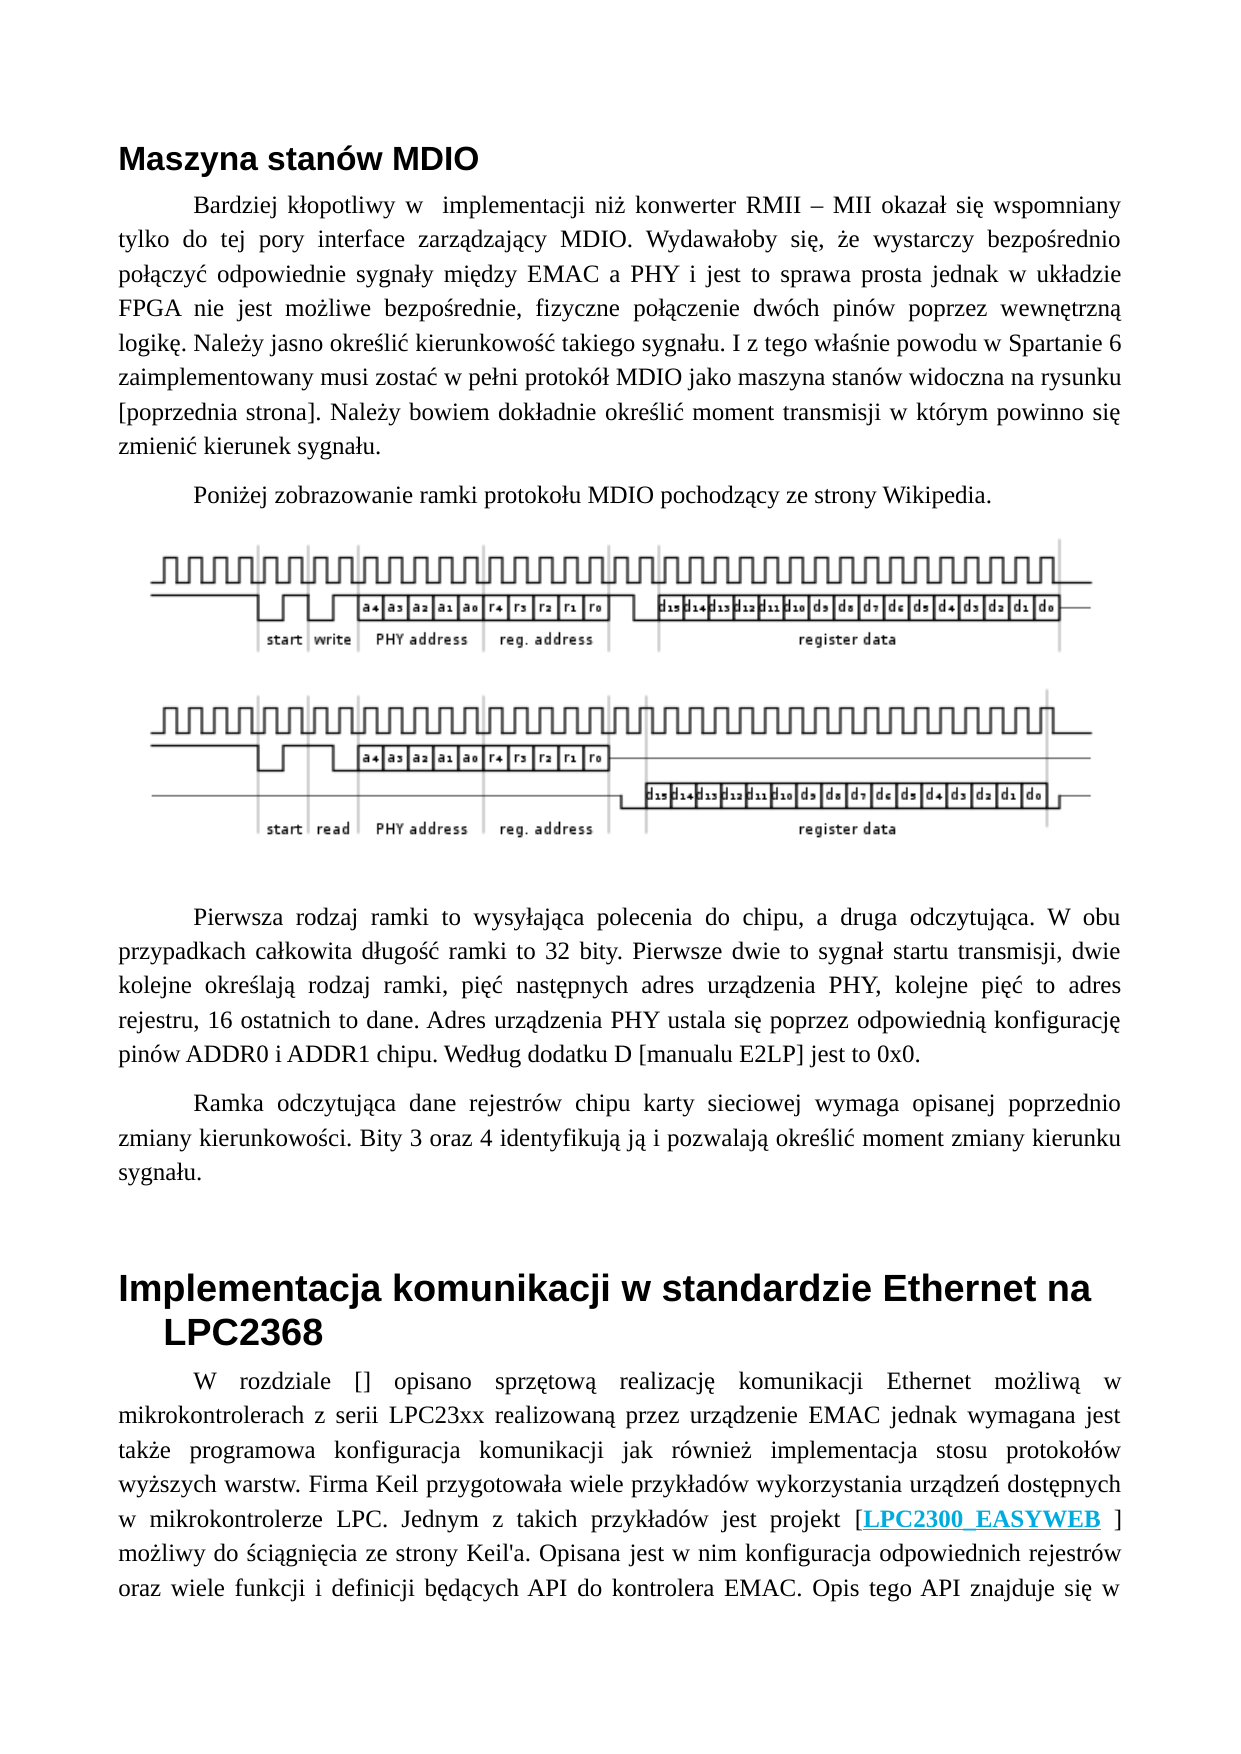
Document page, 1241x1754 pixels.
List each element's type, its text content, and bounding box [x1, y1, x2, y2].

text Bardziej kłopotliwy w implementacji niż konwerter RMII – MII okazał się wspomniany tylko do tej pory interface zarządzający MDIO. Wydawałoby się, że wystarczy bezpośrednio połączyć odpowiednie sygnały między EMAC a PHY i jest to sprawa prosta jednak w układzie FPGA nie jest możliwe bezpośrednie, fizyczne połączenie dwóch pinów poprzez wewnętrzną logikę. Należy jasno określić kierunkowość takiego sygnału. I z tego właśnie powodu w Spartanie 6 zaimplementowany musi zostać w pełni protokół MDIO jako maszyna stanów widoczna na rysunku [poprzednia strona]. Należy bowiem dokładnie określić moment transmisji w którym powinno się zmienić kierunek sygnału. [118, 190, 1122, 460]
subtitle Maszyna stanów MDIO [118, 139, 1122, 178]
subtitle Implementacja komunikacji w standardzie Ethernet na LPC2368 [118, 1266, 1122, 1353]
text Ramka odczytująca dane rejestrów chipu karty sieciowej wymaga opisanej poprzednio zmiany kierunkowości. Bity 3 oraz 4 identyfikują ją i pozwalają określić moment zmiany kierunku sygnału. [118, 1088, 1122, 1186]
text Poniżej zobrazowanie ramki protokołu MDIO pochodzący ze strony Wikipedia. [118, 481, 1122, 509]
text Pierwsza rodzaj ramki to wysyłająca polecenia do chipu, a druga odczytująca. W obu przypadkach całkowita długość ramki to 32 bity. Pierwsze dwie to sygnał startu transmisji, dwie kolejne określają rodzaj ramki, pięć następnych adres urządzenia PHY, kolejne pięć to adres rejestru, 16 ostatnich to dane. Adres urządzenia PHY ustala się poprzez odpowiednią konfigurację pinów ADDR0 i ADDR1 chipu. Według dodatku D [manualu E2LP] jest to 0x0. [118, 902, 1122, 1068]
picture [127, 529, 1113, 847]
text W rozdziale [] opisano sprzętową realizację komunikacji Ethernet możliwą w mikrokontrolerach z serii LPC23xx realizowaną przez urządzenie EMAC jednak wymagana jest także programowa konfiguracja komunikacji jak również implementacja stosu protokołów wyższych warstw. Firma Keil przygotowała wiele przykładów wykorzystania urządzeń dostępnych w mikrokontrolerze LPC. Jednym z takich przykładów jest projekt [LPC2300_EASYWEB ] możliwy do ściągnięcia ze strony Keil'a. Opisana jest w nim konfiguracja odpowiednich rejestrów oraz wiele funkcji i definicji będących API do kontrolera EMAC. Opis tego API znajduje się w [118, 1366, 1122, 1601]
